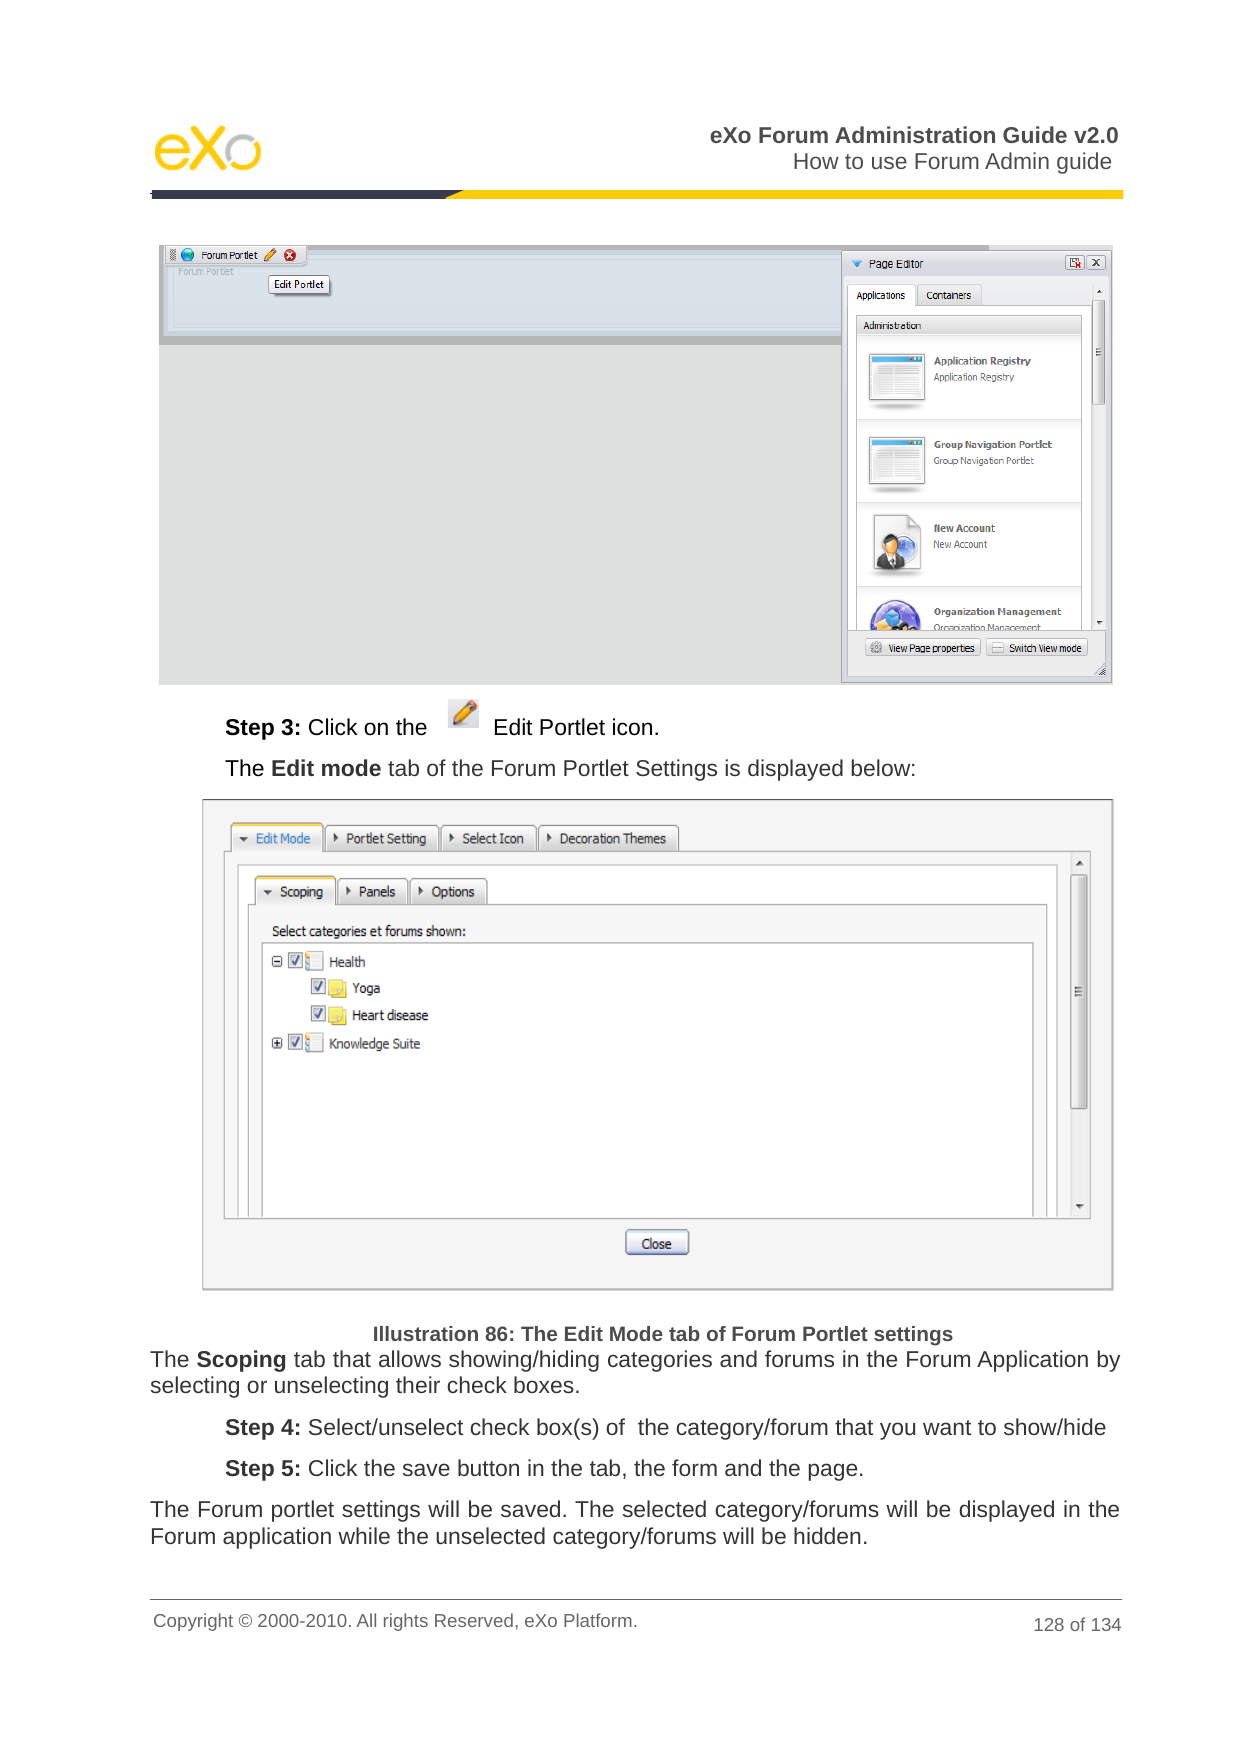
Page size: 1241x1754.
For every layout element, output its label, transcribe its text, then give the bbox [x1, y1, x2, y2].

text Illustration 86: The Edit Mode tab of Forum Portlet settings [172, 1291, 1154, 1346]
list Step 3: Click on the Edit Portlet icon. [187, 223, 1122, 740]
text The Forum portlet settings will be saved. The selected category/forums will be displayed in the Forum application while the unselected category/forums will be hidden. [150, 1496, 1122, 1549]
picture [158, 245, 1113, 685]
picture [447, 699, 479, 728]
list Step 4: Select/unselect check box(s) of the category/forum that you want to show/hide [187, 1413, 1122, 1440]
list The Edit mode tab of the Forum Portlet Settings is displayed below: [187, 755, 1122, 781]
picture [202, 799, 1115, 1291]
picture [155, 125, 262, 171]
text The Scoping tab that allows showing/hiding categories and forums in the Forum Application by selecting or unselecting their check boxes. [150, 1291, 1154, 1398]
picture [151, 190, 1124, 199]
list Step 5: Click the save button in the tab, the form and the page. [187, 1455, 1122, 1481]
